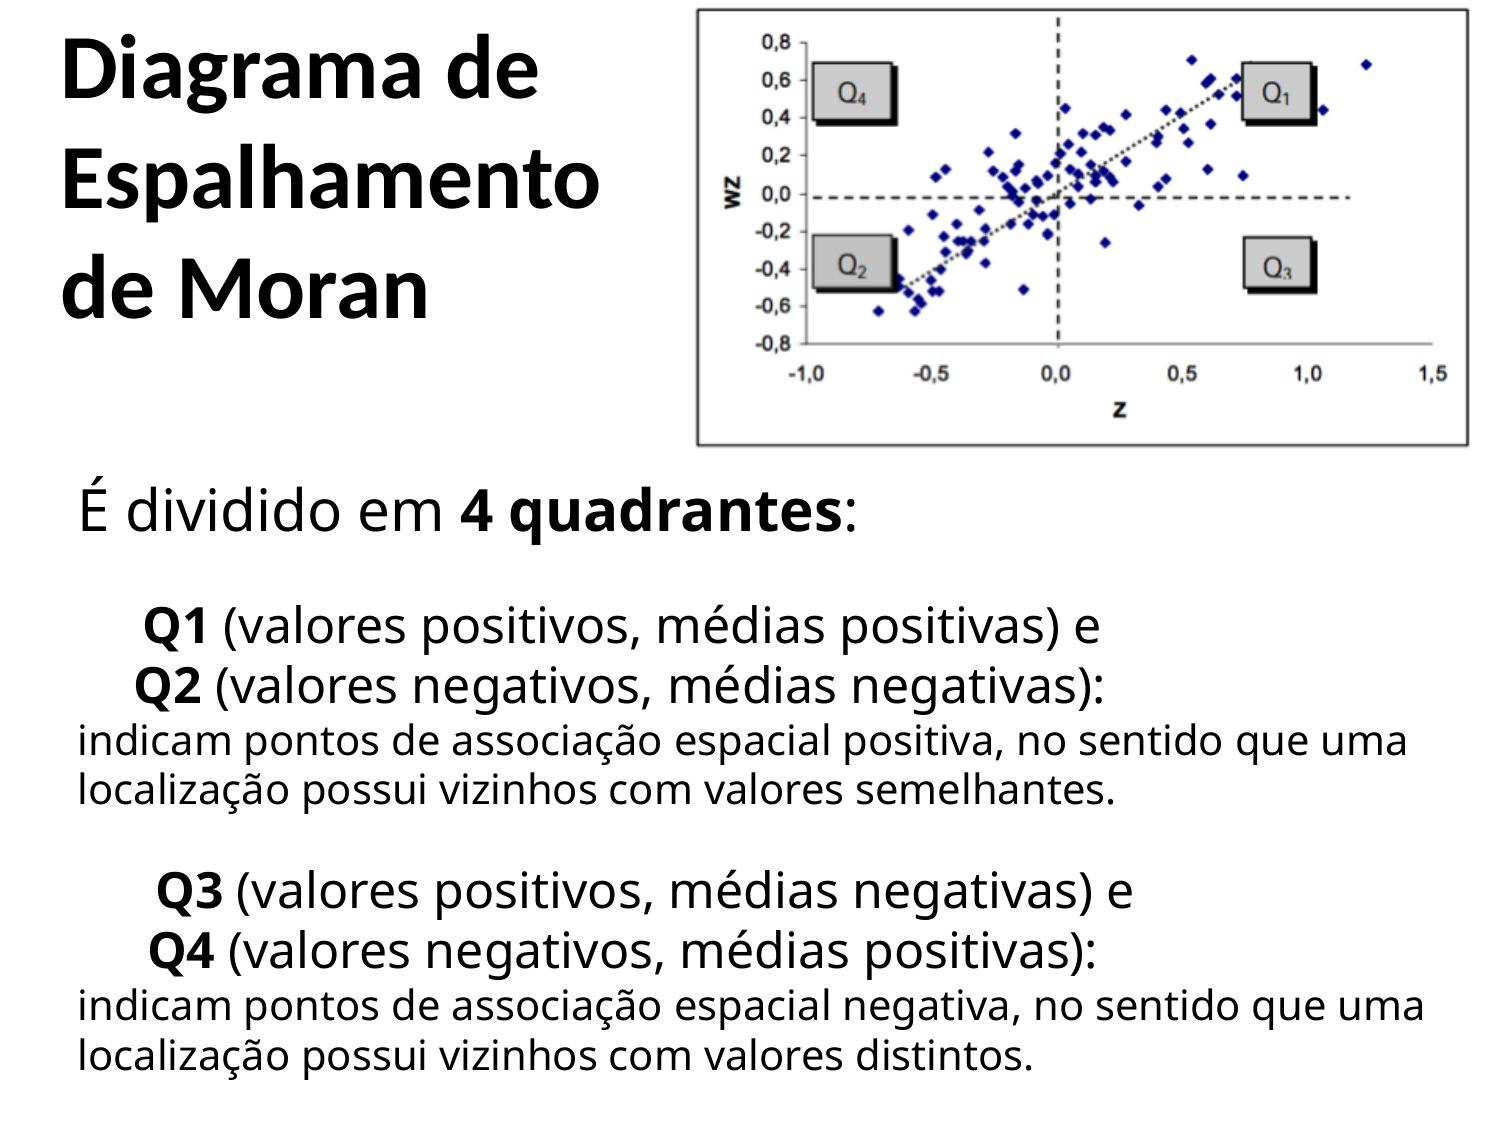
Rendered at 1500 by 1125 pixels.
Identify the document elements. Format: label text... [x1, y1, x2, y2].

text_box É dividido em 4 quadrantes: Q1 (valores positivos, médias positivas) e Q2 (valores negativos, médias negativas): indicam pontos de associação espacial positiva, no sentido que uma localização possui vizinhos com valores semelhantes. Q3 (valores positivos, médias negativas) e Q4 (valores negativos, médias positivas): indicam pontos de associação espacial negativa, no sentido que uma localização possui vizinhos com valores distintos. [30, 466, 1474, 1125]
text_box Diagrama de Espalhamento de Moran [45, 0, 1489, 344]
picture [693, 2, 1471, 449]
